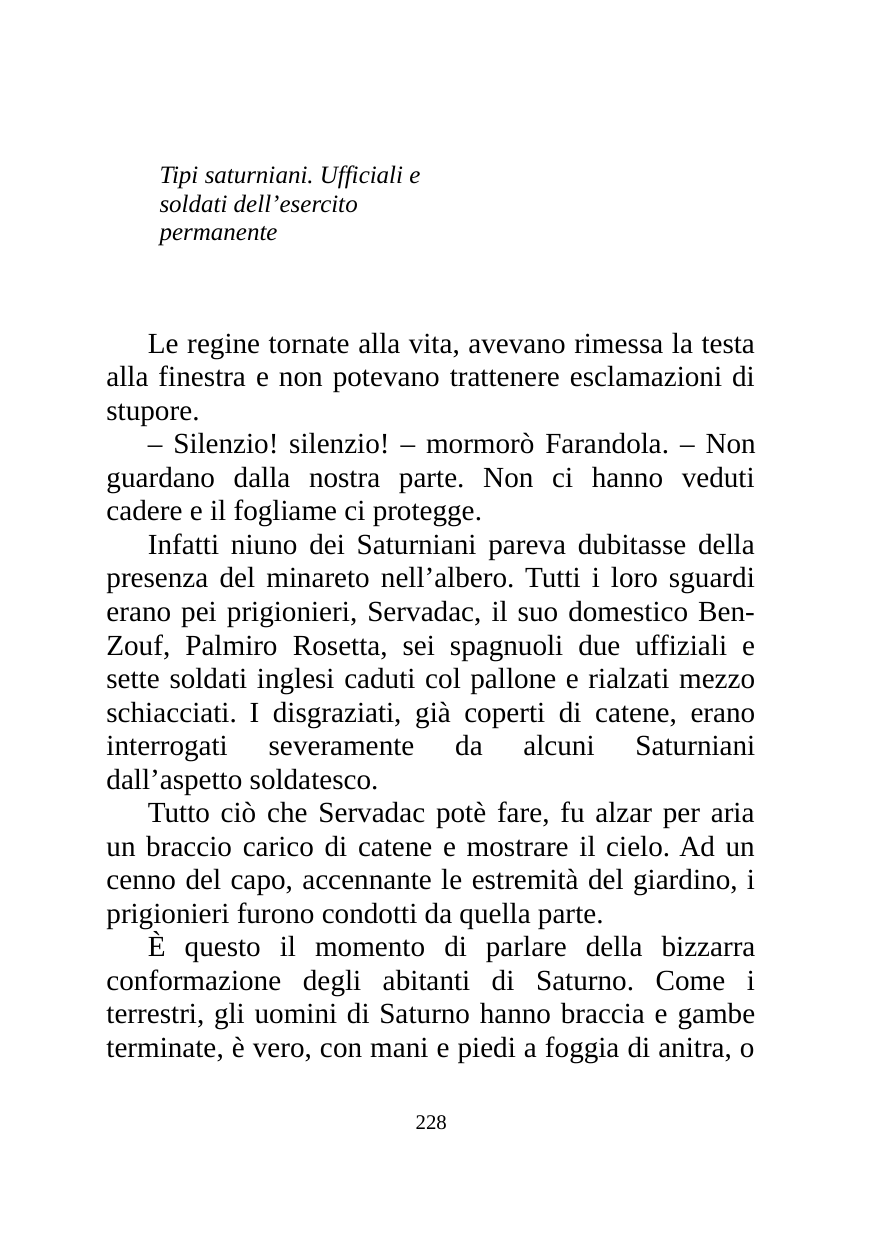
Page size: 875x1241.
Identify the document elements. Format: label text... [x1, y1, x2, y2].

text Tutto ciò che Servadac potè fare, fu alzar per aria un braccio carico di catene e mostrare il cielo. Ad un cenno del capo, accennante le estremità del giardino, i prigionieri furono condotti da quella parte. [106, 795, 756, 929]
text Tipi saturniani. Ufficiali e soldati dell’esercito permanente [159, 160, 431, 246]
text È questo il momento di parlare della bizzarra conformazione degli abitanti di Saturno. Come i terrestri, gli uomini di Saturno hanno braccia e gambe terminate, è vero, con mani e piedi a foggia di anitra, o [106, 929, 756, 1064]
text Infatti niuno dei Saturniani pareva dubitasse della presenza del minareto nell’albero. Tutti i loro sguardi erano pei prigionieri, Servadac, il suo domestico Ben-Zouf, Palmiro Rosetta, sei spagnuoli due uffiziali e sette soldati inglesi caduti col pallone e rialzati mezzo schiacciati. I disgraziati, già coperti di catene, erano interrogati severamente da alcuni Saturniani dall’aspetto soldatesco. [106, 527, 756, 795]
text Le regine tornate alla vita, avevano rimessa la testa alla finestra e non potevano trattenere esclamazioni di stupore. [106, 326, 756, 426]
text – Silenzio! silenzio! – mormorò Farandola. – Non guardano dalla nostra parte. Non ci hanno veduti cadere e il fogliame ci protegge. [106, 426, 756, 527]
